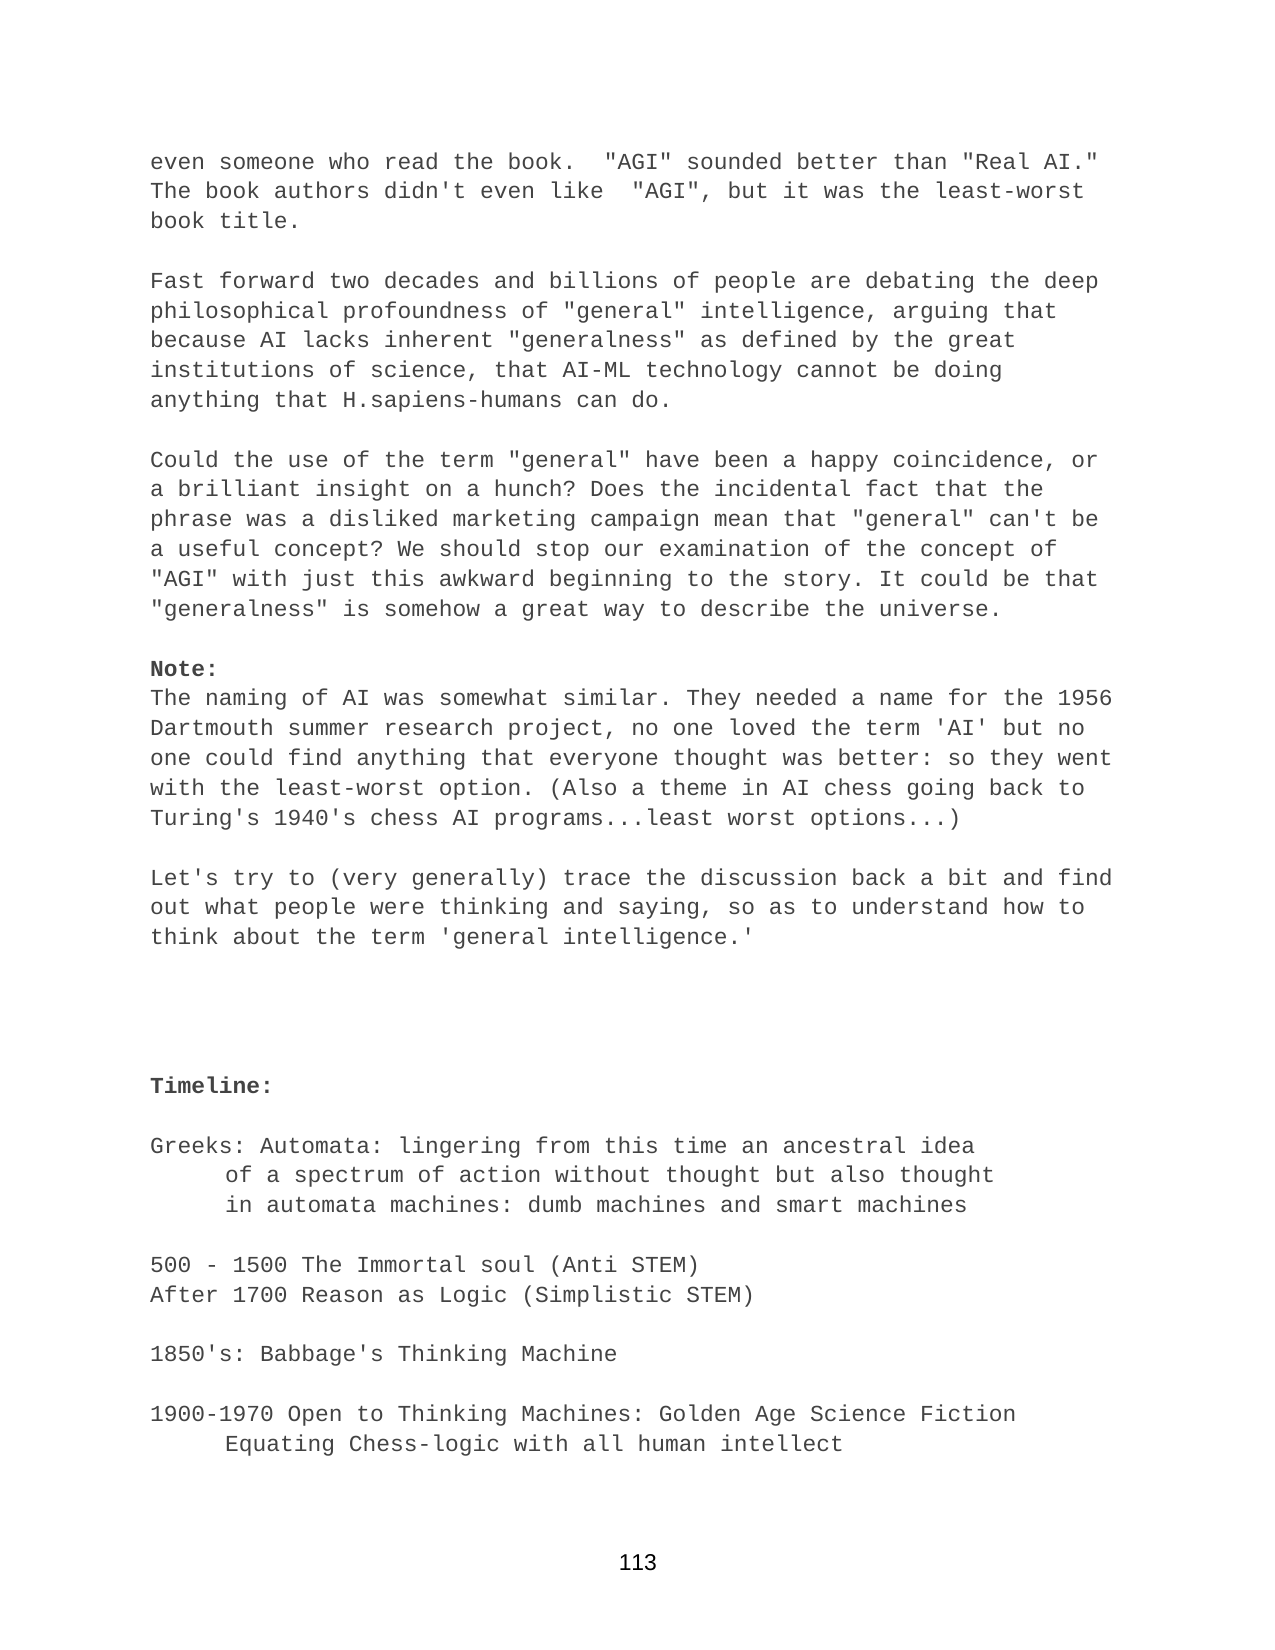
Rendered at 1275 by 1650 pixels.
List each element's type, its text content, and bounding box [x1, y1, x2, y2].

text 1850's: Babbage's Thinking Machine [150, 1342, 1125, 1368]
text Could the use of the term "general" have been a happy coincidence, or a brilliant insight on a hunch? Does the incidental fact that the phrase was a disliked marketing campaign mean that "general" can't be a useful concept? We should stop our examination of the concept of "AGI" with just this awkward beginning to the story. It could be that "generalness" is somehow a great way to describe the universe. [150, 448, 1125, 623]
text Equating Chess-logic with all human intellect [150, 1432, 1125, 1458]
text After 1700 Reason as Logic (Simplistic STEM) [150, 1283, 1125, 1309]
text in automata machines: dumb machines and smart machines [150, 1193, 1125, 1219]
text Greeks: Automata: lingering from this time an ancestral idea [150, 1134, 1125, 1160]
text Note: [150, 657, 1125, 683]
text Fast forward two decades and billions of people are debating the deep philosophical profoundness of "general" intelligence, arguing that because AI lacks inherent "generalness" as defined by the great institutions of science, that AI-ML technology cannot be doing anything that H.sapiens-humans can do. [150, 269, 1125, 414]
text even someone who read the book. "AGI" sounded better than "Real AI." The book authors didn't even like "AGI", but it was the least-worst book title. [150, 150, 1125, 236]
text 500 - 1500 The Immortal soul (Anti STEM) [150, 1253, 1125, 1279]
text Timeline: [150, 1074, 1125, 1100]
text Let's try to (very generally) trace the discussion back a bit and find out what people were thinking and saying, so as to understand how to think about the term 'general intelligence.' [150, 866, 1125, 951]
text of a spectrum of action without thought but also thought [150, 1164, 1125, 1190]
text The naming of AI was somewhat similar. They needed a name for the 1956 Dartmouth summer research project, no one loved the term 'AI' but no one could find anything that everyone thought was better: so they went with the least-worst option. (Also a theme in AI chess going back to Turing's 1940's chess AI programs...least worst options...) [150, 687, 1125, 832]
text 1900-1970 Open to Thinking Machines: Golden Age Science Fiction [150, 1402, 1125, 1428]
